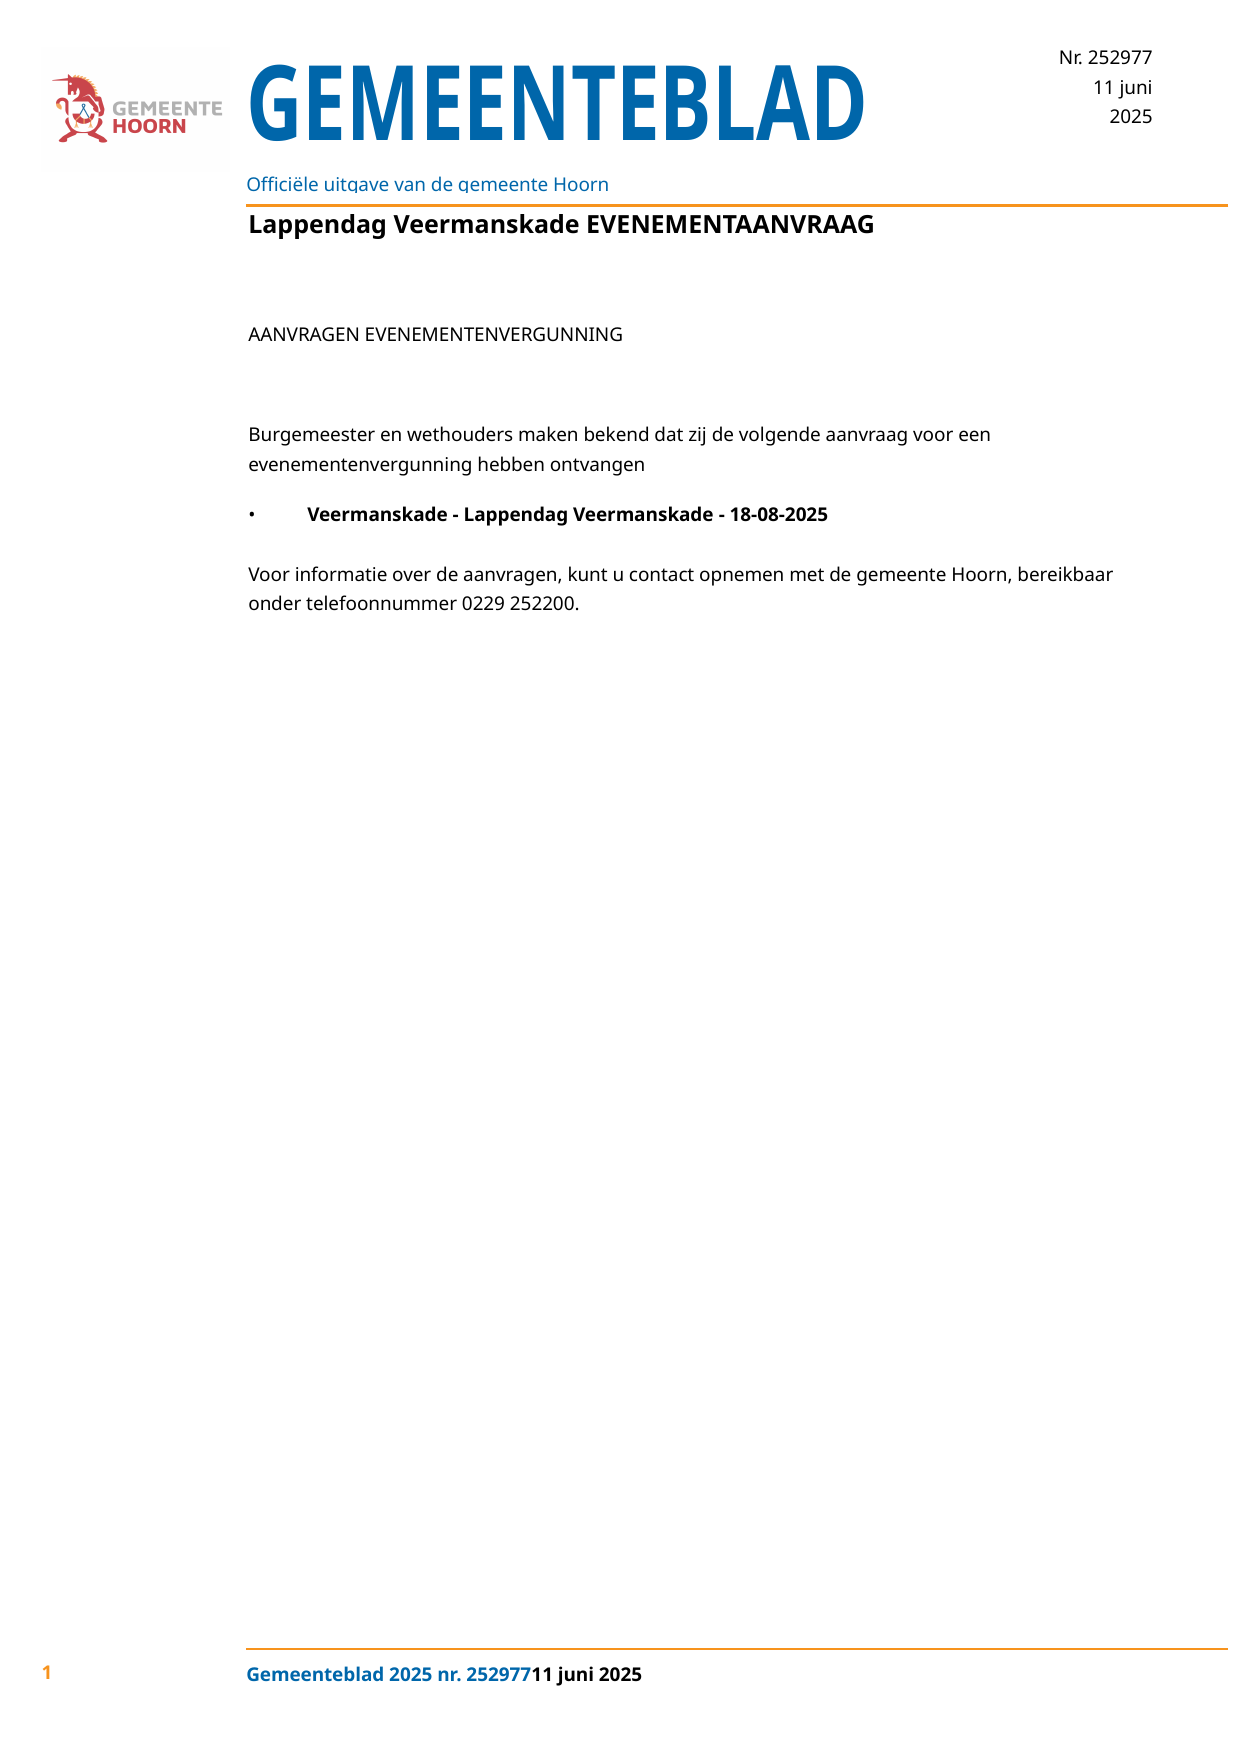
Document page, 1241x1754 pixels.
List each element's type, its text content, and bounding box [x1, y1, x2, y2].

text Voor informatie over de aanvragen, kunt u contact opnemen met de gemeente Hoorn, bereikbaar onder telefoonnummer 0229 252200. [248, 561, 1152, 616]
text Lappendag Veermanskade EVENEMENTAANVRAAG [248, 207, 1152, 241]
text Burgemeester en wethouders maken bekend dat zij de volgende aanvraag voor een evenementenvergunning hebben ontvangen [248, 422, 1152, 477]
picture [41, 47, 231, 172]
list Veermanskade - Lappendag Veermanskade - 18-08-2025 [248, 502, 1152, 527]
text AANVRAGEN EVENEMENTENVERGUNNING [248, 321, 1152, 346]
